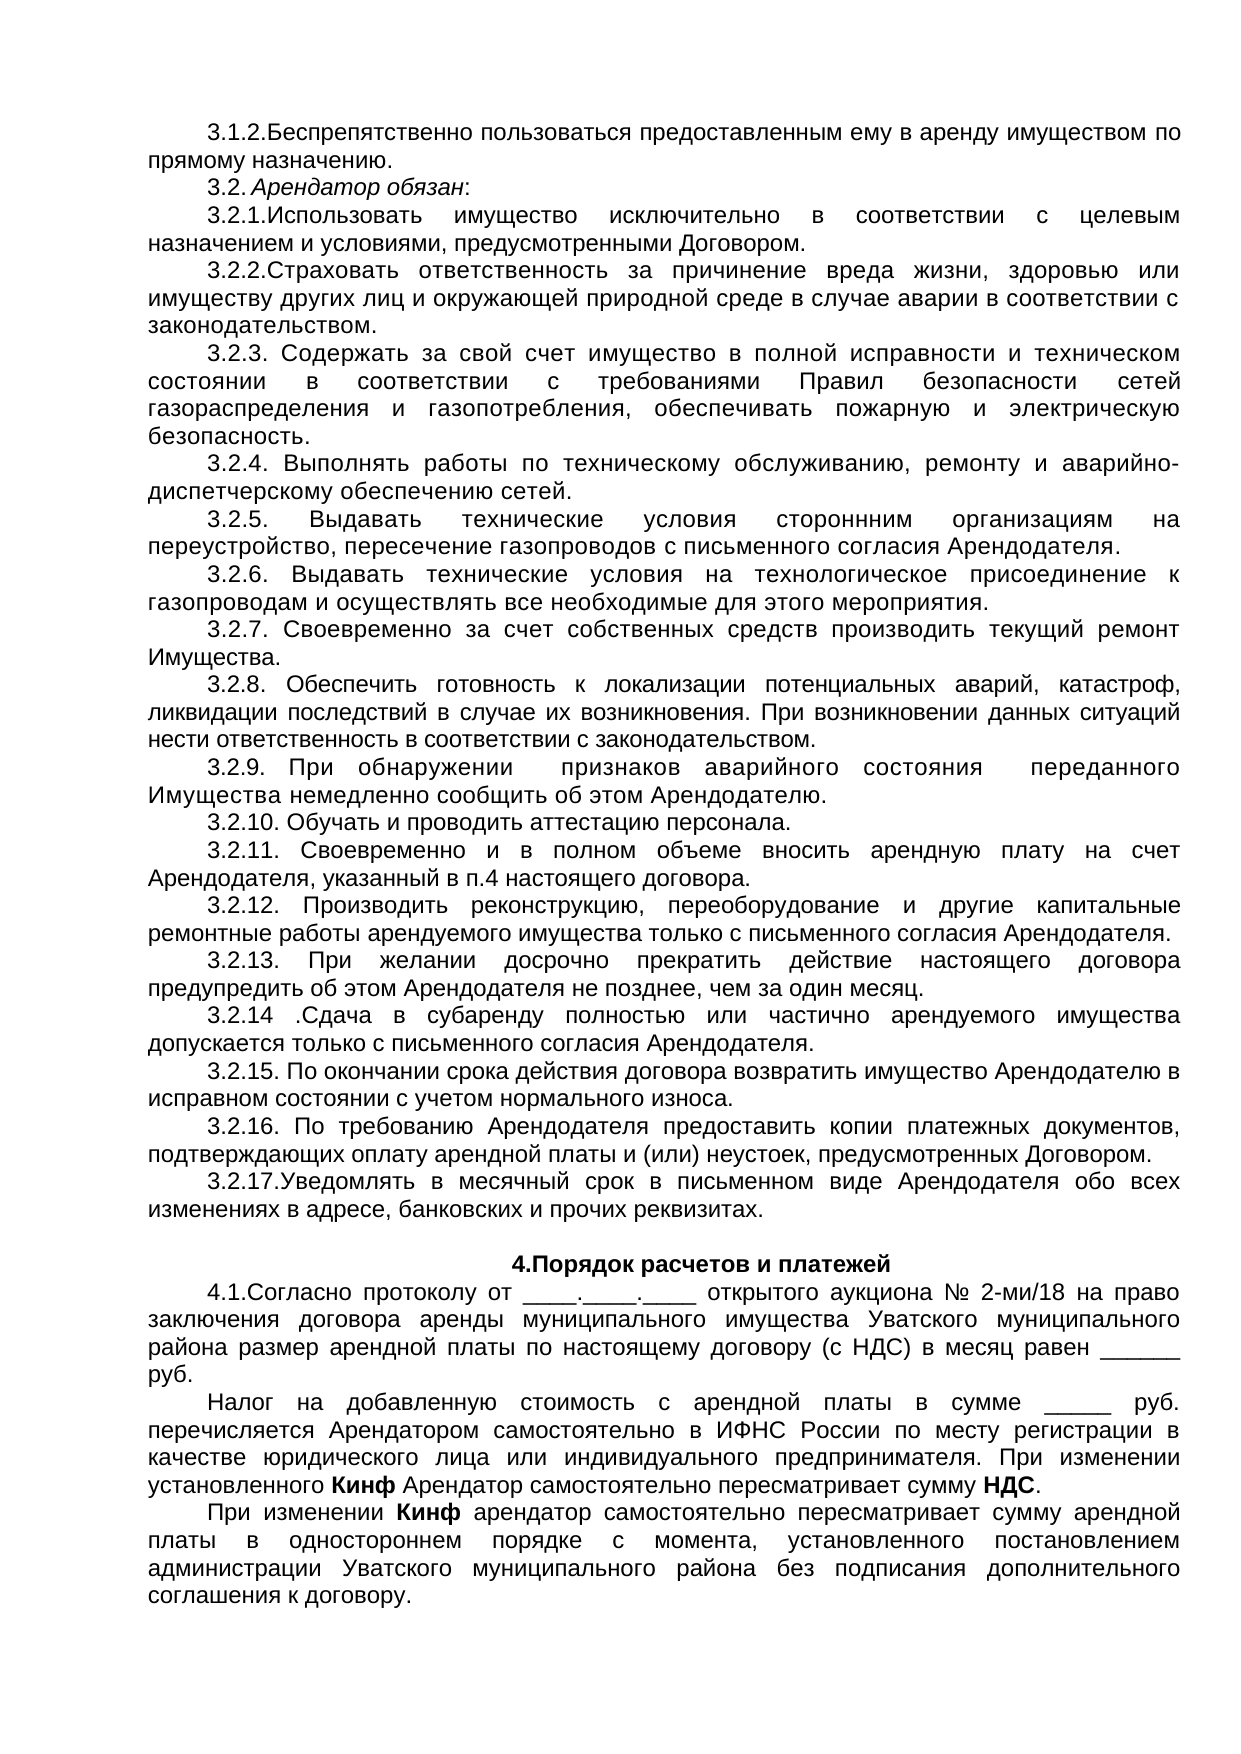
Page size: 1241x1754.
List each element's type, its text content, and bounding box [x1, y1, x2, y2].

text 3.1.2.Беспрепятственно пользоваться предоставленным ему в аренду имуществом по прямому назначению. [148, 118, 1181, 173]
text 3.2.17.Уведомлять в месячный срок в письменном виде Арендодателя обо всех изменениях в адресе, банковских и прочих реквизитах. [148, 1167, 1181, 1222]
text 3.2.12. Производить реконструкцию, переоборудование и другие капитальные ремонтные работы арендуемого имущества только с письменного согласия Арендодателя. [148, 891, 1181, 946]
text При изменении Кинф арендатор самостоятельно пересматривает сумму арендной платы в одностороннем порядке с момента, установленного постановлением администрации Уватского муниципального района без подписания дополнительного соглашения к договору. [148, 1498, 1181, 1609]
text 3.2.2.Страховать ответственность за причинение вреда жизни, здоровью или имуществу других лиц и окружающей природной среде в случае аварии в соответствии с законодательством. [148, 256, 1181, 339]
text 3.2.1.Использовать имущество исключительно в соответствии с целевым назначением и условиями, предусмотренными Договором. [148, 201, 1181, 256]
text 3.2.6. Выдавать технические условия на технологическое присоединение к газопроводам и осуществлять все необходимые для этого мероприятия. [148, 560, 1181, 615]
text 3.2.14 .Сдача в субаренду полностью или частично арендуемого имущества допускается только с письменного согласия Арендодателя. [148, 1001, 1181, 1057]
text 3.2.9. При обнаружении признаков аварийного состояния переданного Имущества немедленно сообщить об этом Арендодателю. [148, 753, 1181, 808]
text 3.2.10. Обучать и проводить аттестацию персонала. [148, 808, 1181, 836]
text 3.2.7. Своевременно за счет собственных средств производить текущий ремонт Имущества. [148, 615, 1181, 670]
text 3.2.8. Обеспечить готовность к локализации потенциальных аварий, катастроф, ликвидации последствий в случае их возникновения. При возникновении данных ситуаций нести ответственность в соответствии с законодательством. [148, 670, 1181, 753]
text 4.1.Согласно протоколу от ____.____.____ открытого аукциона № 2-ми/18 на право заключения договора аренды муниципального имущества Уватского муниципального района размер арендной платы по настоящему договору (с НДС) в месяц равен ______ руб. [148, 1277, 1181, 1388]
text 3.2.3. Содержать за свой счет имущество в полной исправности и техническом состоянии в соответствии с требованиями Правил безопасности сетей газораспределения и газопотребления, обеспечивать пожарную и электрическую безопасность. [148, 339, 1181, 449]
text 3.2.15. По окончании срока действия договора возвратить имущество Арендодателю в исправном состоянии с учетом нормального износа. [148, 1057, 1181, 1112]
text 3.2.16. По требованию Арендодателя предоставить копии платежных документов, подтверждающих оплату арендной платы и (или) неустоек, предусмотренных Договором. [148, 1112, 1181, 1167]
text 4.Порядок расчетов и платежей [148, 1250, 1181, 1277]
text 3.2.11. Своевременно и в полном объеме вносить арендную плату на счет Арендодателя, указанный в п.4 настоящего договора. [148, 836, 1181, 891]
text 3.2.4. Выполнять работы по техническому обслуживанию, ремонту и аварийно-диспетчерскому обеспечению сетей. [148, 449, 1181, 504]
text 3.2.5. Выдавать технические условия стороннним организациям на переустройство, пересечение газопроводов с письменного согласия Арендодателя. [148, 504, 1181, 560]
text Налог на добавленную стоимость с арендной платы в сумме _____ руб. перечисляется Арендатором самостоятельно в ИФНС России по месту регистрации в качестве юридического лица или индивидуального предпринимателя. При изменении установленного Кинф Арендатор самостоятельно пересматривает сумму НДС. [148, 1388, 1181, 1498]
text 3.2. Арендатор обязан: [148, 173, 1181, 201]
text 3.2.13. При желании досрочно прекратить действие настоящего договора предупредить об этом Арендодателя не позднее, чем за один месяц. [148, 946, 1181, 1001]
